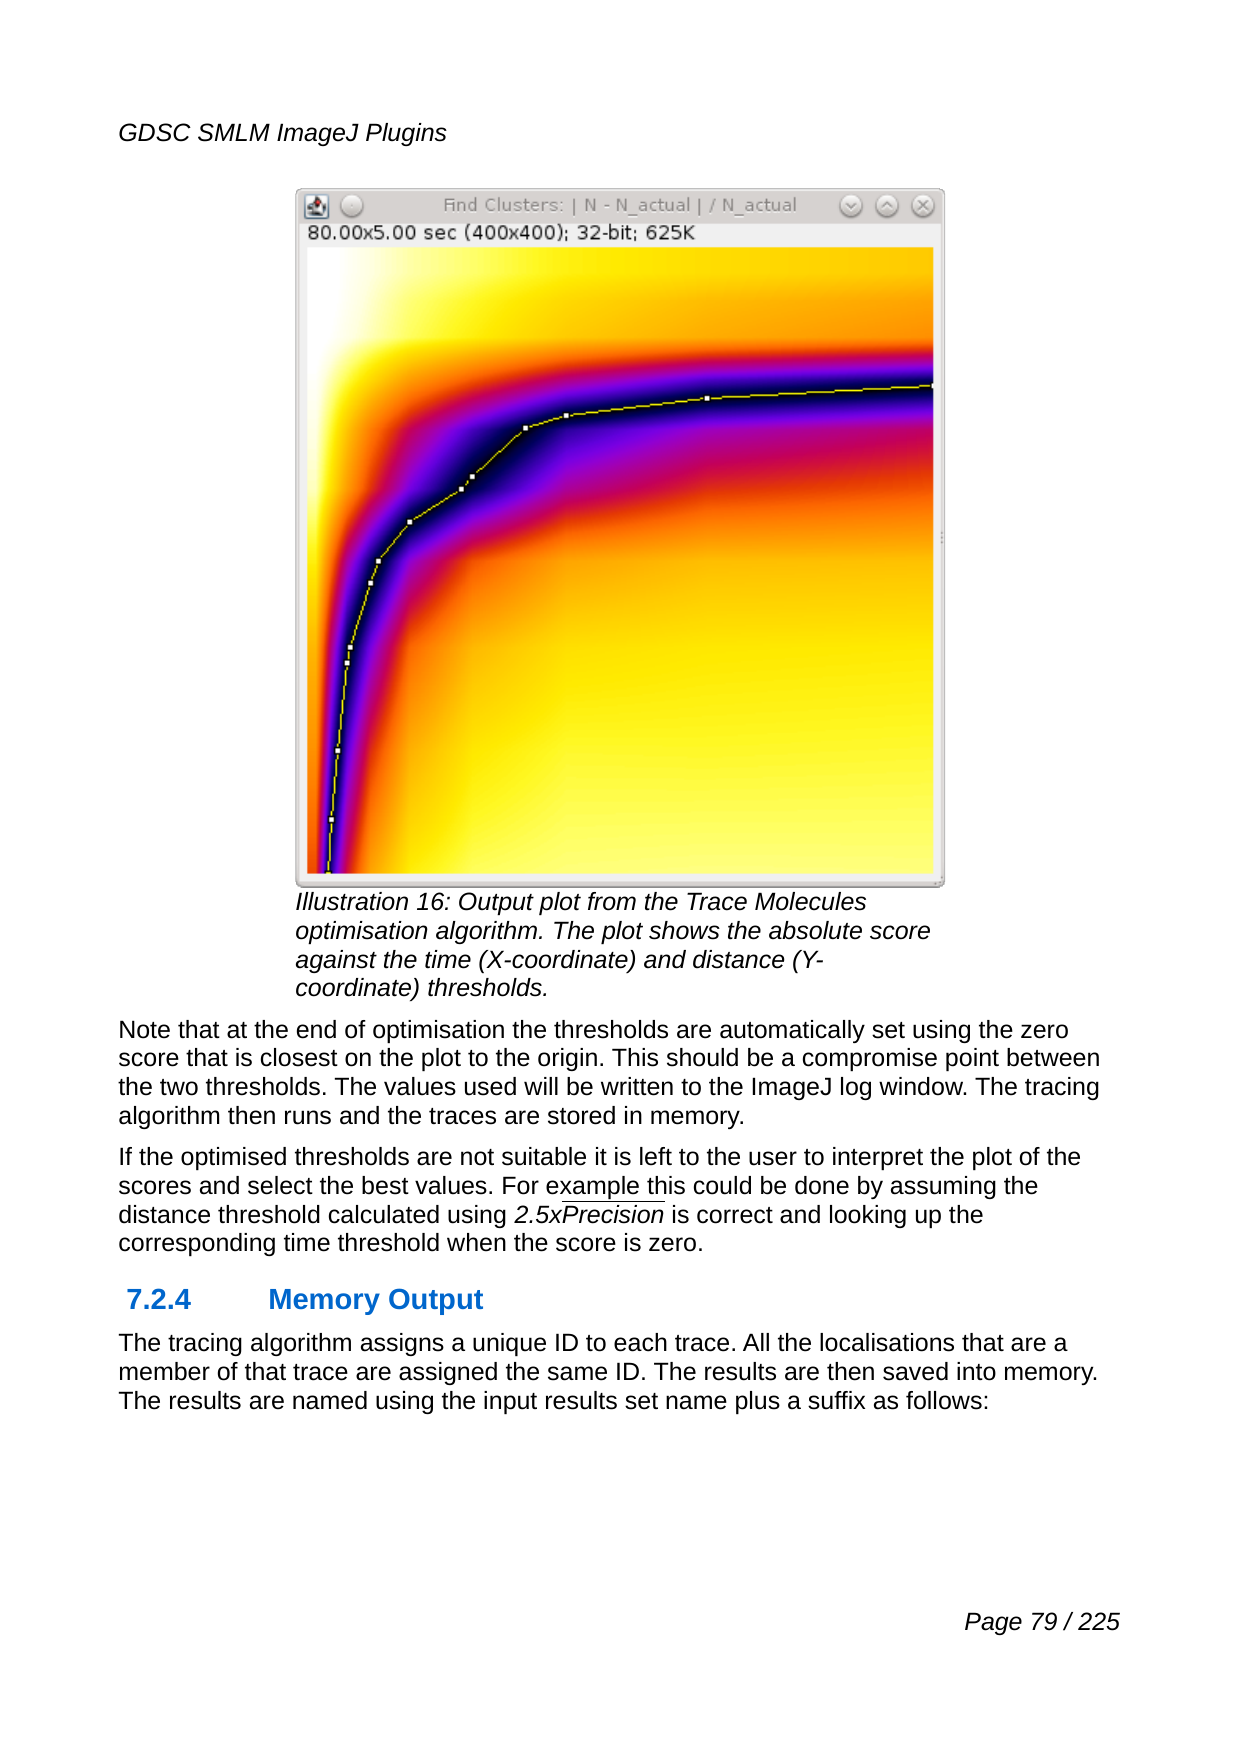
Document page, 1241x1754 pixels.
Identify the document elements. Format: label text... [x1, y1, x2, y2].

text The tracing algorithm assigns a unique ID to each trace. All the localisations that are a member of that trace are assigned the same ID. The results are then saved into memory. The results are named using the input results set name plus a suffix as follows: [118, 1328, 1122, 1414]
picture [295, 188, 946, 888]
text If the optimised thresholds are not suitable it is left to the user to interpret the plot of the scores and select the best values. For example this could be done by assuming the distance threshold calculated using 2.5xPrecision is correct and looking up the corresponding time threshold when the score is zero. [118, 1142, 1122, 1257]
text Note that at the end of optimisation the thresholds are automatically set using the zero score that is closest on the plot to the origin. This should be a compromise point between the two thresholds. The values used will be written to the ImageJ log window. The tracing algorithm then runs and the traces are stored in memory. [118, 1015, 1122, 1130]
text Illustration 16: Output plot from the Trace Molecules optimisation algorithm. The plot shows the absolute score against the time (X-coordinate) and distance (Y-coordinate) thresholds. [295, 888, 945, 1002]
subtitle Memory Output [118, 1282, 1122, 1316]
